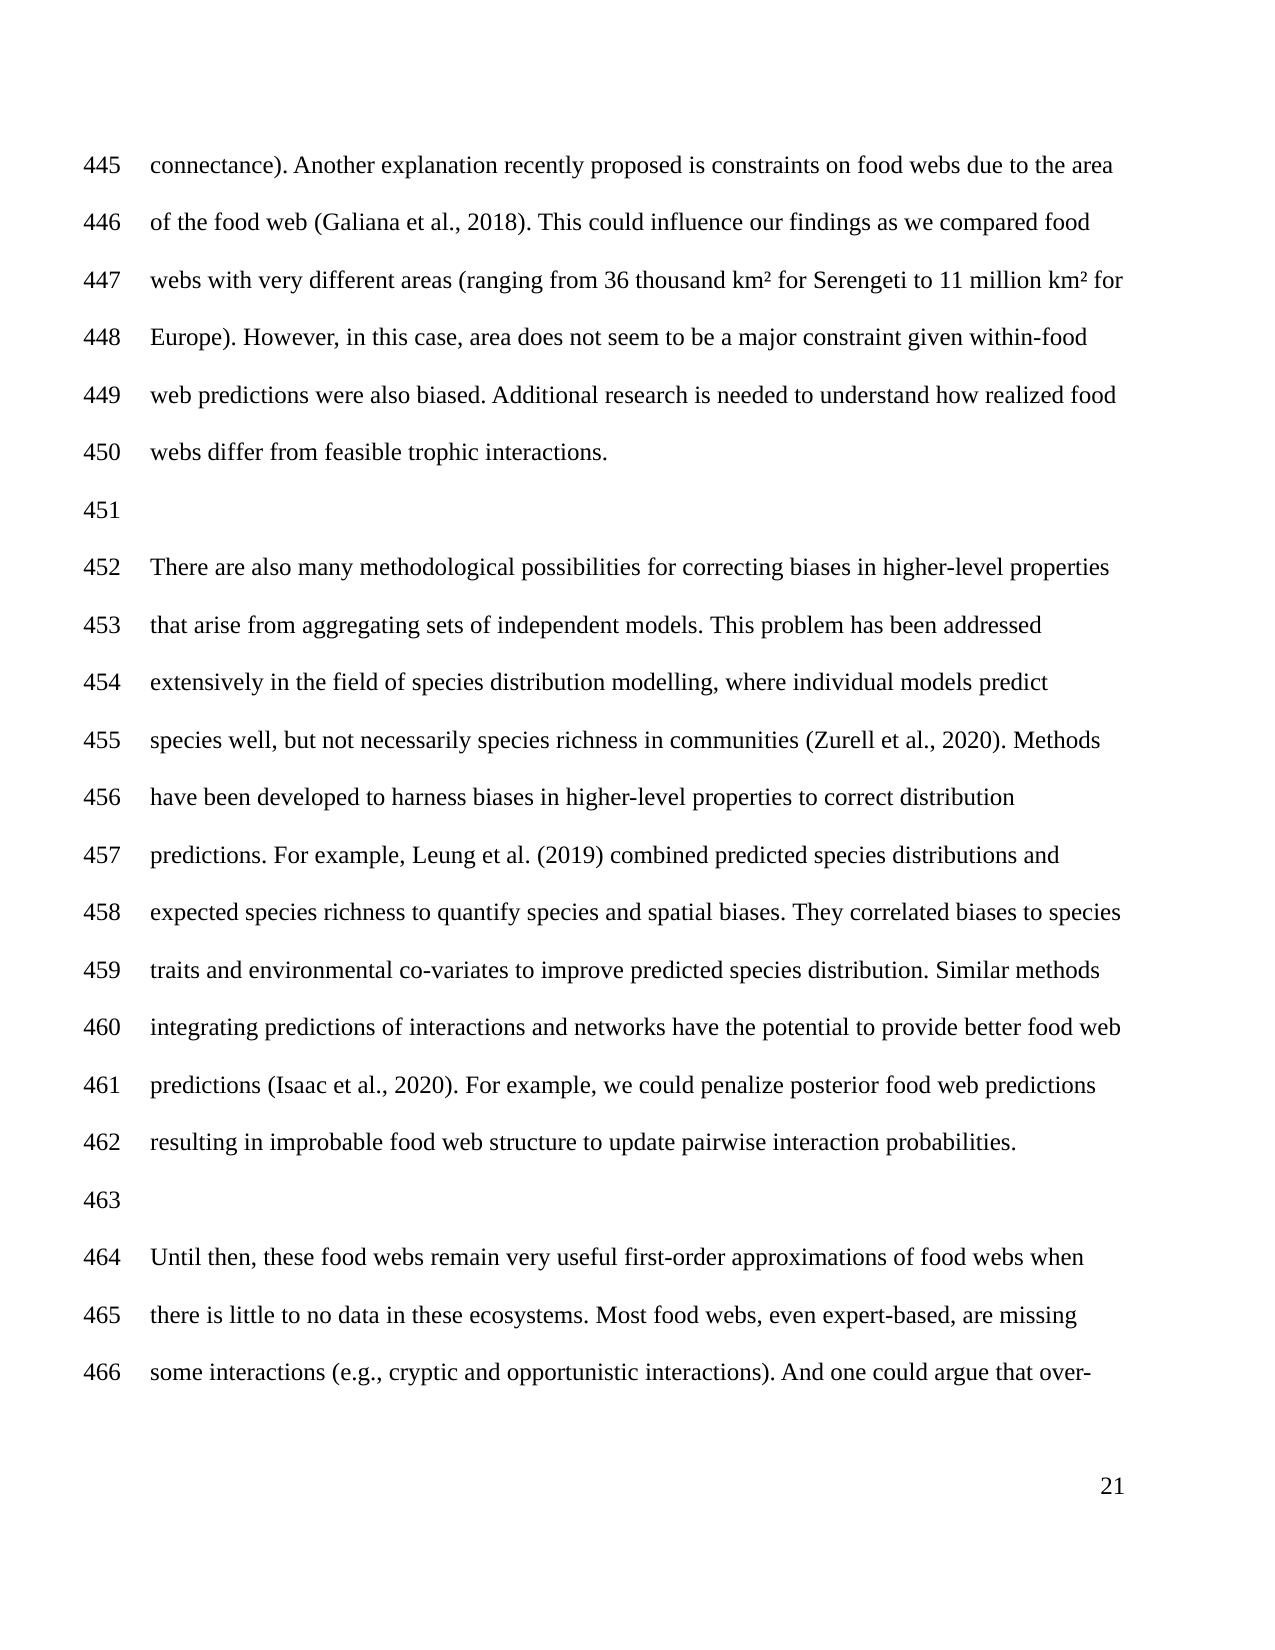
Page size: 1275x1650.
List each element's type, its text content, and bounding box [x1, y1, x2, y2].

text Until then, these food webs remain very useful first-order approximations of food webs when there is little to no data in these ecosystems. Most food webs, even expert-based, are missing some interactions (e.g., cryptic and opportunistic interactions). And one could argue that over- [150, 1242, 1125, 1386]
text connectance). Another explanation recently proposed is constraints on food webs due to the area of the food web (Galiana et al., 2018). This could influence our findings as we compared food webs with very different areas (ranging from 36 thousand km² for Serengeti to 11 million km² for Europe). However, in this case, area does not seem to be a major constraint given within-food web predictions were also biased. Additional research is needed to understand how realized food webs differ from feasible trophic interactions. [150, 150, 1125, 466]
text There are also many methodological possibilities for correcting biases in higher-level properties that arise from aggregating sets of independent models. This problem has been addressed extensively in the field of species distribution modelling, where individual models predict species well, but not necessarily species richness in communities (Zurell et al., 2020). Methods have been developed to harness biases in higher-level properties to correct distribution predictions. For example, Leung et al. (2019) combined predicted species distributions and expected species richness to quantify species and spatial biases. They correlated biases to species traits and environmental co-variates to improve predicted species distribution. Similar methods integrating predictions of interactions and networks have the potential to provide better food web predictions (Isaac et al., 2020). For example, we could penalize posterior food web predictions resulting in improbable food web structure to update pairwise interaction probabilities. [150, 552, 1125, 1156]
